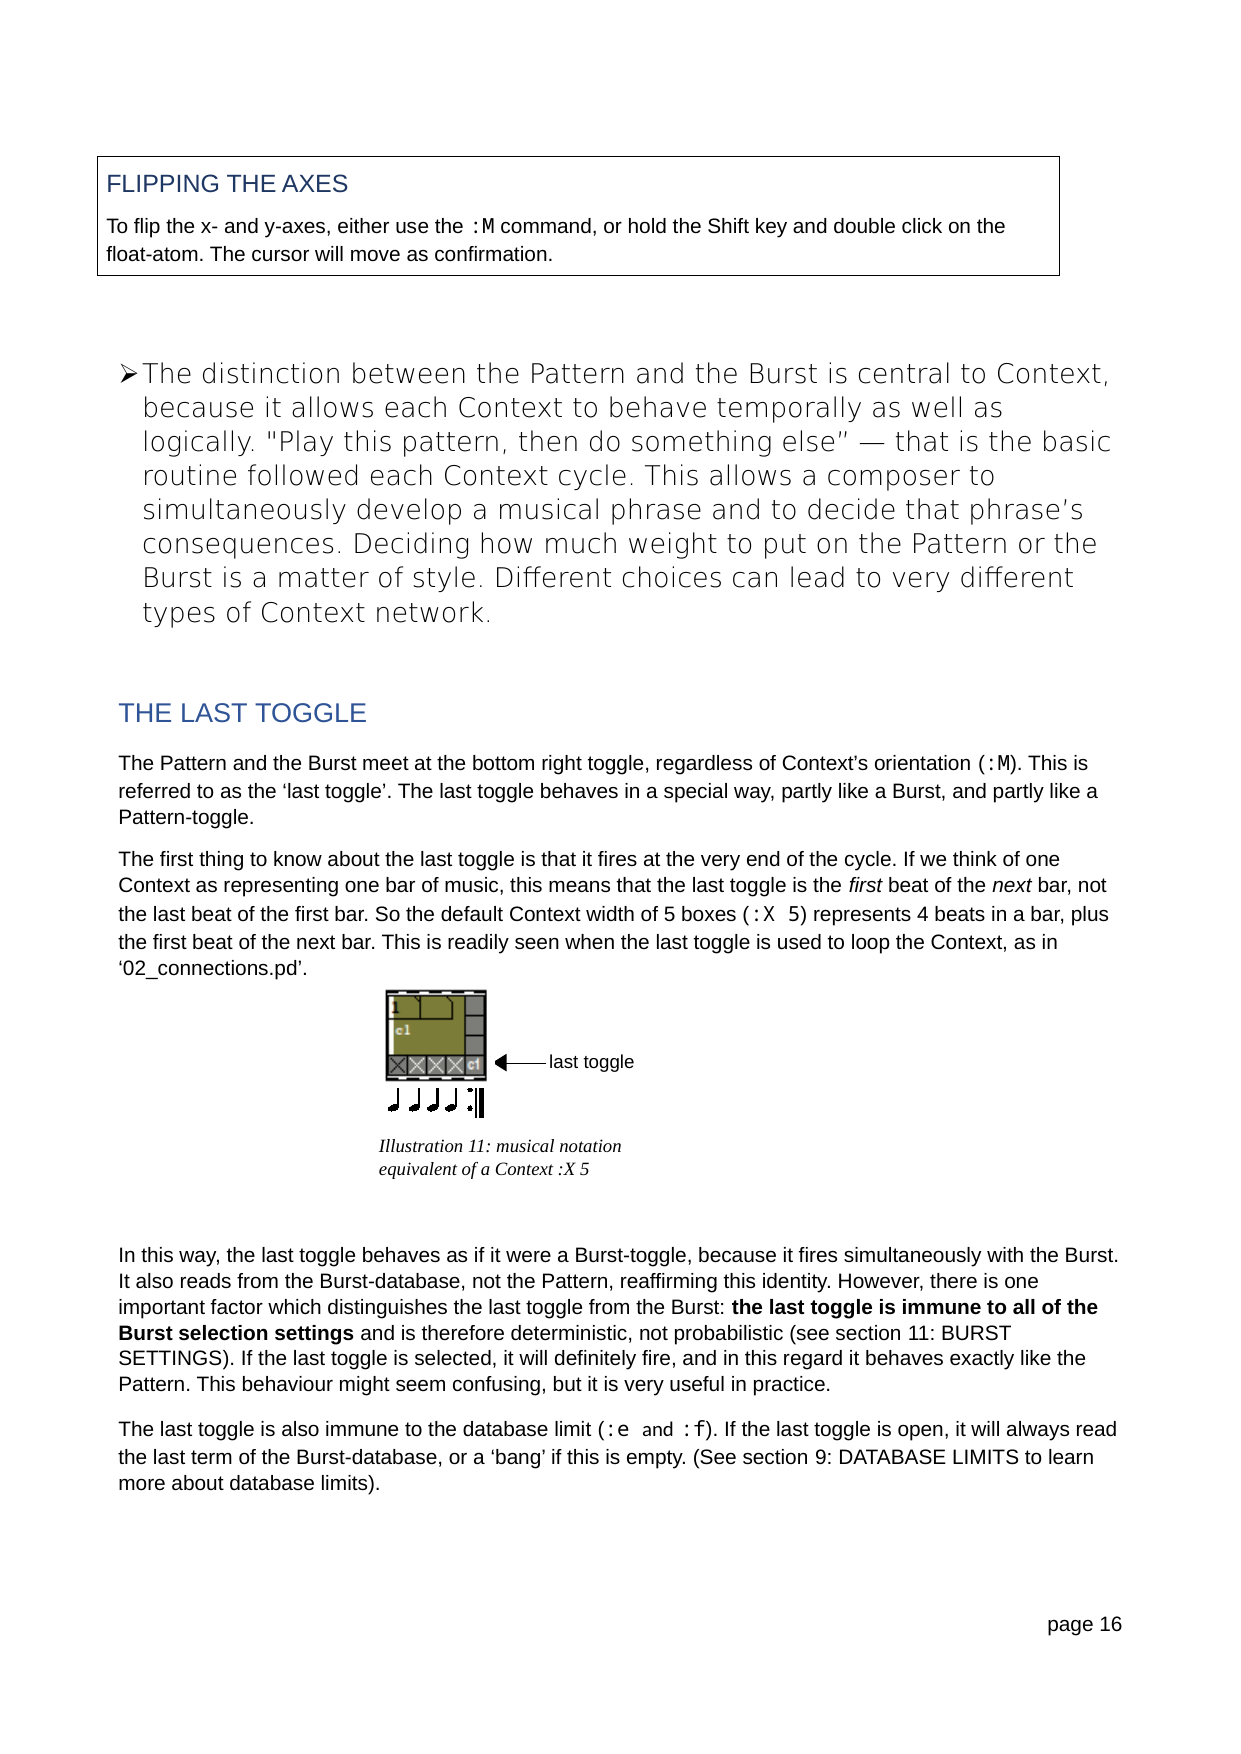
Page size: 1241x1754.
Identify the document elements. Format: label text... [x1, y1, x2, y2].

picture [378, 982, 495, 1088]
list To flip the x- and y-axes, either use the :M command, or hold the Shift key and double click on the float-atom. The cursor will move as confirmation. [106, 212, 1051, 266]
list The distinction between the Pattern and the Burst is central to Context, because it allows each Context to behave temporally as well as logically. "Play this pattern, then do something else” — that is the basic routine followed each Context cycle. This allows a composer to simultaneously develop a musical phrase and to decide that phrase’s consequences. Deciding how much weight to put on the Pattern or the Burst is a matter of style. Different choices can lead to very different types of Context network. [118, 358, 1122, 628]
text The last toggle is also immune to the database limit (:e and :f). If the last toggle is open, it will always read the last term of the Burst-database, or a ‘bang’ if this is empty. (See section 9: DATABASE LIMITS to learn more about database limits). [118, 1414, 1122, 1494]
text The first thing to know about the last toggle is that it fires at the very end of the cycle. If we think of one Context as representing one bar of music, this means that the last toggle is the first beat of the next bar, not the last beat of the first bar. So the default Context width of 5 boxes (:X 5) represents 4 beats in a bar, plus the first beat of the next bar. This is readily seen when the last toggle is used to loop the Context, as in ‘02_connections.pd’. [118, 847, 1122, 979]
subtitle FLIPPING THE AXES [106, 169, 1051, 197]
text Illustration 11: musical notation equivalent of a Context :X 5 [379, 1088, 654, 1180]
text The Pattern and the Burst meet at the bottom right toggle, regardless of Context’s orientation (:M). This is referred to as the ‘last toggle’. The last toggle behaves in a special way, partly like a Burst, and partly like a Pattern-toggle. [118, 748, 1122, 829]
subtitle THE LAST TOGGLE [118, 697, 1122, 728]
text In this way, the last toggle behaves as if it were a Burst-toggle, because it fires simultaneously with the Burst. It also reads from the Burst-database, not the Pattern, reaffirming this identity. However, there is one important factor which distinguishes the last toggle from the Burst: the last toggle is immune to all of the Burst selection settings and is therefore deterministic, not probabilistic (see section 11: BURST SETTINGS). If the last toggle is selected, it will definitely fire, and in this regard it behaves exactly like the Pattern. This behaviour might seem confusing, but it is very useful in practice. [118, 1243, 1122, 1396]
